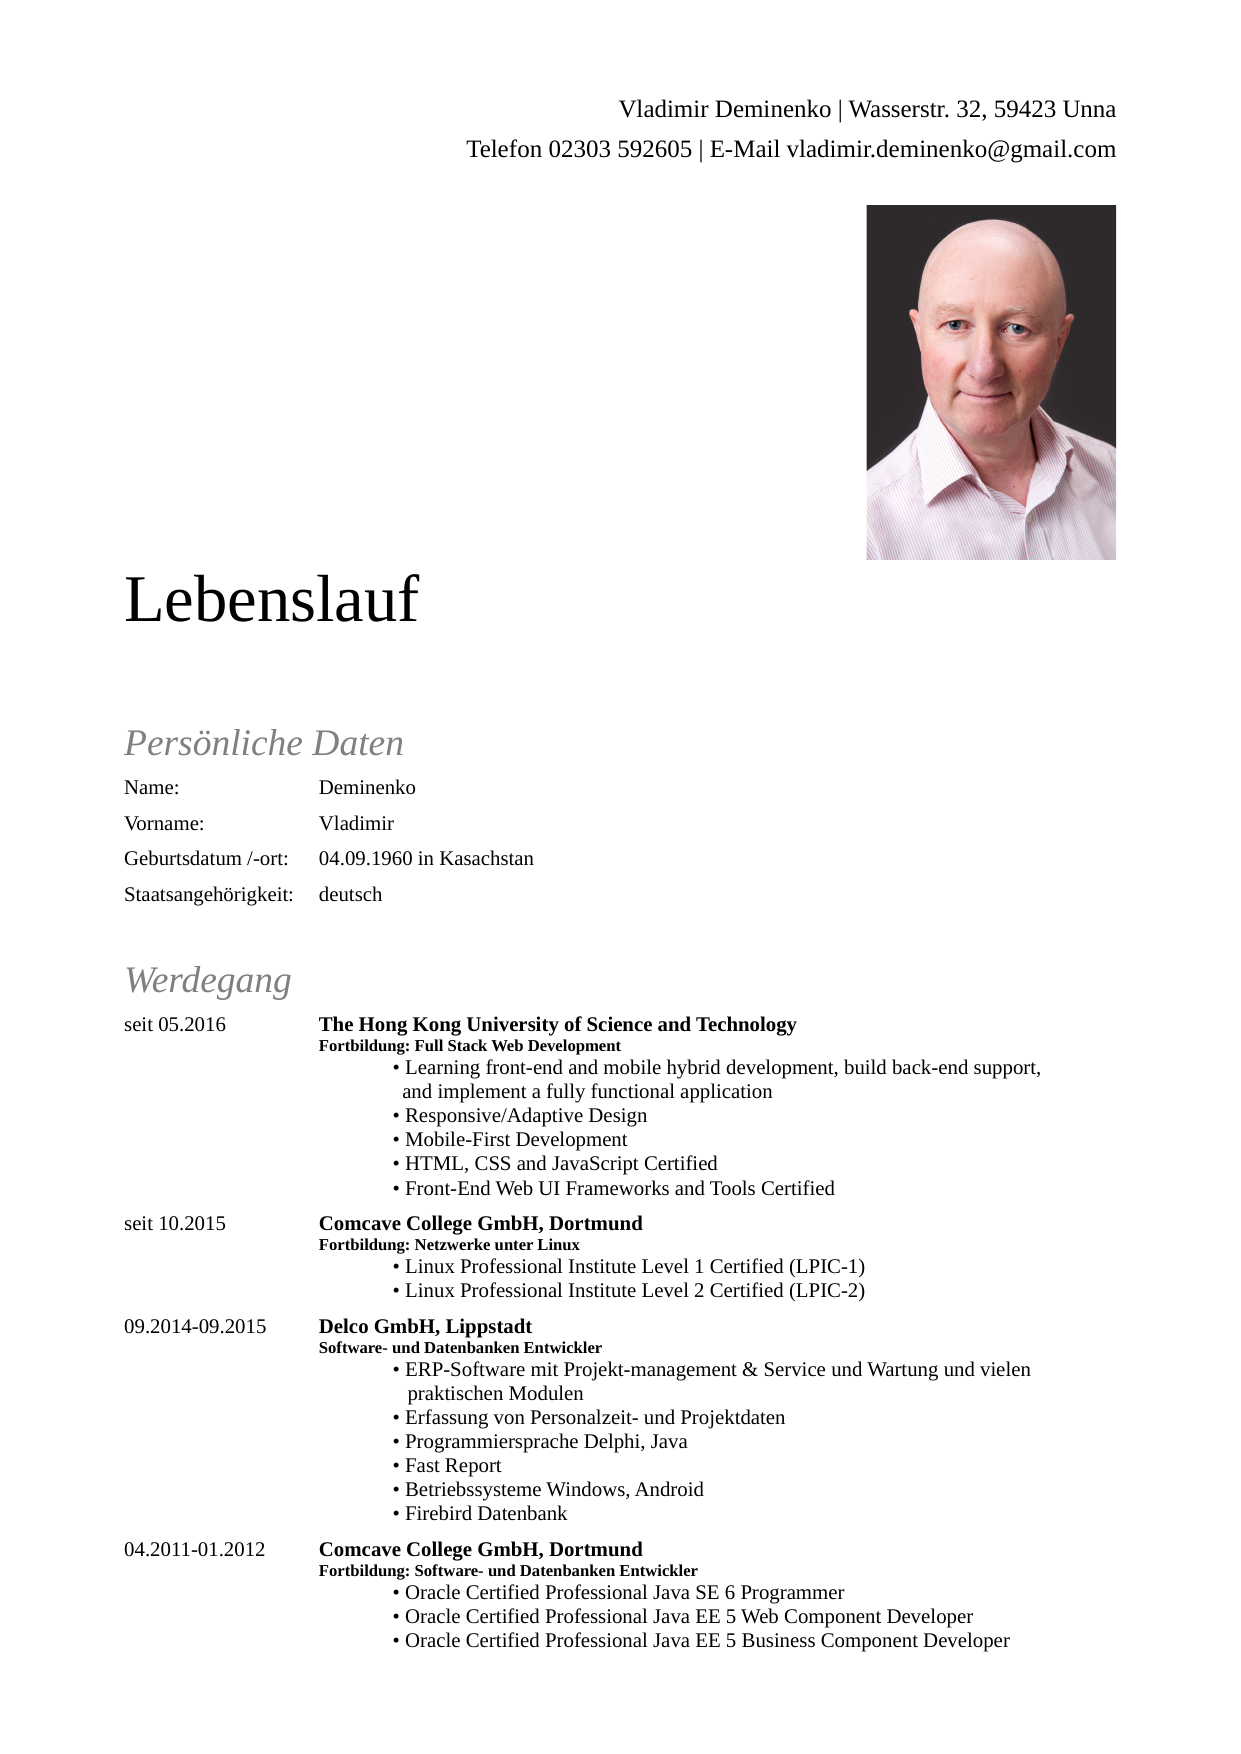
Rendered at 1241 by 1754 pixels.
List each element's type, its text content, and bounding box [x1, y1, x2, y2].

table_cell 04.09.1960 in Kasachstan [313, 840, 1122, 876]
table_cell Delco GmbH, Lippstadt Software- und Datenbanken Entwickler • ERP-Software mit Projekt-management & Service und Wartung und vielen praktischen Modulen • Erfassung von Personalzeit- und Projektdaten • Programmiersprache Delphi, Java • Fast Report • Betriebssysteme Windows, Android • Firebird Datenbank [313, 1308, 1122, 1531]
table_cell Vorname: [118, 805, 313, 840]
table_cell seit 05.2016 [118, 1006, 313, 1205]
table_cell Name: [118, 769, 313, 805]
table_cell [118, 671, 313, 715]
table_cell [313, 671, 1122, 715]
table_cell [118, 129, 313, 169]
table_cell [313, 911, 1122, 952]
table_cell Deminenko [313, 769, 1122, 805]
table_header Vladimir Deminenko | Wasserstr. 32, 59423 Unna [313, 89, 1122, 129]
table_cell 04.2011-01.2012 [118, 1531, 313, 1658]
table_cell Persönliche Daten [118, 715, 1122, 769]
table_cell [118, 169, 313, 199]
picture [866, 205, 1117, 560]
table_cell Comcave College GmbH, Dortmund Fortbildung: Software- und Datenbanken Entwickler • Oracle Certified Professional Java SE 6 Programmer • Oracle Certified Professional Java EE 5 Web Component Developer • Oracle Certified Professional Java EE 5 Business Component Developer [313, 1531, 1122, 1658]
table_cell [118, 911, 313, 952]
table_cell [313, 169, 1122, 199]
table_cell The Hong Kong University of Science and Technology Fortbildung: Full Stack Web Development • Learning front-end and mobile hybrid development, build back-end support, and implement a fully functional application • Responsive/Adaptive Design • Mobile-First Development • HTML, CSS and JavaScript Certified • Front-End Web UI Frameworks and Tools Certified [313, 1006, 1122, 1205]
table_cell seit 10.2015 [118, 1205, 313, 1308]
table_cell Telefon 02303 592605 | E-Mail vladimir.deminenko@gmail.com [313, 129, 1122, 169]
table_header [118, 89, 313, 129]
table_cell Werdegang [118, 952, 1122, 1006]
table_cell 09.2014-09.2015 [118, 1308, 313, 1531]
table_cell deutsch [313, 876, 1122, 911]
table_cell Comcave College GmbH, Dortmund Fortbildung: Netzwerke unter Linux • Linux Professional Institute Level 1 Certified (LPIC-1) • Linux Professional Institute Level 2 Certified (LPIC-2) [313, 1205, 1122, 1308]
table_cell Geburtsdatum /-ort: [118, 840, 313, 876]
table_cell Staatsangehörigkeit: [118, 876, 313, 911]
table_cell Lebenslauf [118, 200, 1122, 671]
table_cell Vladimir [313, 805, 1122, 840]
